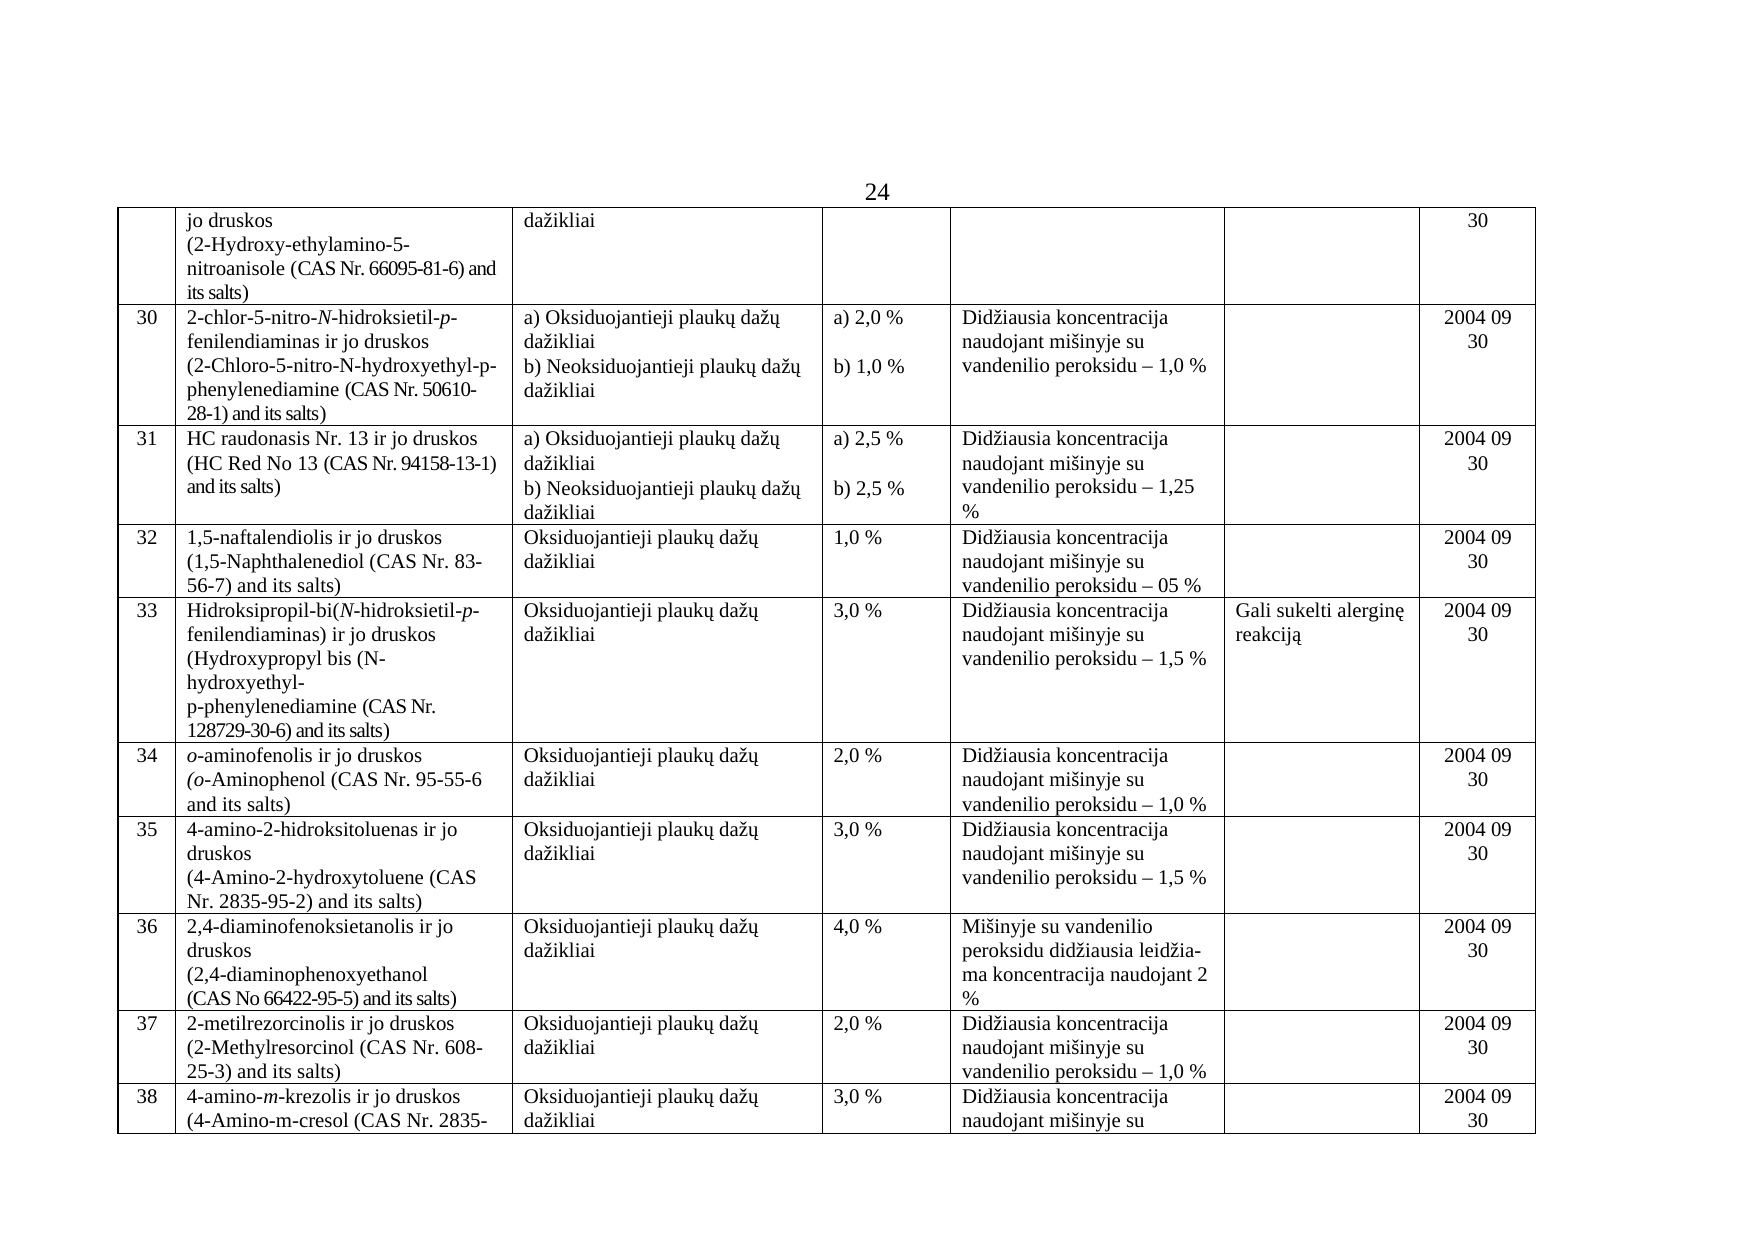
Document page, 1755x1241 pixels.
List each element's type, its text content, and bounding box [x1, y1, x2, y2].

table_cell jo druskos (2-Hydroxy-ethylamino-5-nitroanisole (CAS Nr. 66095-81-6) and its salts) [176, 208, 512, 304]
table_cell 1,0 % [823, 525, 950, 597]
table_cell 32 [119, 525, 175, 597]
table_cell 3,0 % [823, 817, 950, 913]
table_cell [951, 208, 1224, 304]
table_cell Oksiduojantieji plaukų dažų dažikliai [513, 1084, 822, 1132]
table_cell 2004 09 30 [1420, 743, 1535, 816]
table_cell 33 [119, 598, 175, 694]
table_cell 2-chlor-5-nitro-N-hidroksietil-p-fenilendiaminas ir jo druskos (2-Chloro-5-nitro-N-hydroxyethyl-p-phenylenediamine (CAS Nr. 50610-28-1) and its salts) [176, 305, 512, 425]
table_cell [1225, 208, 1419, 304]
table_cell Oksiduojantieji plaukų dažų dažikliai [513, 1011, 822, 1083]
table_cell 2004 09 30 [1420, 1011, 1535, 1083]
table_cell Didžiausia koncentracija naudojant mišinyje su vandenilio peroksidu – 05 % [951, 525, 1224, 597]
table_cell 35 [119, 817, 175, 913]
table_cell 2004 09 30 [1420, 305, 1535, 425]
table_cell Didžiausia koncentracija naudojant mišinyje su vandenilio peroksidu – 1,5 % [951, 817, 1224, 913]
table_cell [513, 694, 822, 742]
table_cell [1225, 305, 1419, 425]
table_cell Oksiduojantieji plaukų dažų dažikliai [513, 598, 822, 694]
table_cell o-aminofenolis ir jo druskos (o-Aminophenol (CAS Nr. 95-55-6 and its salts) [176, 743, 512, 816]
table_cell [119, 208, 175, 304]
table_cell Oksiduojantieji plaukų dažų dažikliai [513, 743, 822, 816]
table_cell b) Neoksiduojantieji plaukų dažų dažikliai [513, 475, 822, 524]
table_cell 2,4-diaminofenoksietanolis ir jo druskos (2,4-diaminophenoxyethanol (CAS No 66422-95-5) and its salts) [176, 914, 512, 1010]
table_cell Didžiausia koncentracija naudojant mišinyje su vandenilio peroksidu – 1,0 % [951, 1011, 1224, 1083]
table_cell 2,0 % [823, 1011, 950, 1083]
table_cell Gali sukelti alerginę reakciją [1225, 598, 1419, 694]
table_cell [1225, 914, 1419, 1010]
table_cell 37 [119, 1011, 175, 1083]
table_cell 38 [119, 1084, 175, 1132]
table_cell b) Neoksiduojantieji plaukų dažų dažikliai [513, 353, 822, 425]
table_cell b) 1,0 % [823, 353, 950, 425]
table_cell 2004 09 30 [1420, 525, 1535, 597]
table_cell 4,0 % [823, 914, 950, 1010]
table_cell p-phenylenediamine (CAS Nr. 128729-30-6) and its salts) [176, 694, 512, 742]
table_cell [1225, 1084, 1419, 1132]
table_cell 2004 09 30 [1420, 1084, 1535, 1132]
table_cell 2004 09 30 [1420, 598, 1535, 694]
table_cell 2004 09 30 [1420, 426, 1535, 524]
table_cell [823, 208, 950, 304]
table_cell [951, 694, 1224, 742]
table_cell 2004 09 30 [1420, 914, 1535, 1010]
table_cell a) 2,0 % [823, 305, 950, 353]
table_cell a) Oksiduojantieji plaukų dažų dažikliai [513, 305, 822, 353]
table_cell Didžiausia koncentracija naudojant mišinyje su vandenilio peroksidu – 1,0 % [951, 743, 1224, 816]
table_cell 36 [119, 914, 175, 1010]
table_cell [823, 694, 950, 742]
table_cell Didžiausia koncentracija naudojant mišinyje su vandenilio peroksidu – 1,25 % [951, 426, 1224, 524]
table_cell Oksiduojantieji plaukų dažų dažikliai [513, 817, 822, 913]
table_cell Hidroksipropil-bi(N-hidroksietil-p-fenilendiaminas) ir jo druskos (Hydroxypropyl bis (N-hydroxyethyl- [176, 598, 512, 694]
table_cell a) 2,5 % [823, 426, 950, 474]
table_cell Didžiausia koncentracija naudojant mišinyje su vandenilio peroksidu – 1,5 % [951, 598, 1224, 694]
table_cell 4-amino-2-hidroksitoluenas ir jo druskos (4-Amino-2-hydroxytoluene (CAS Nr. 2835-95-2) and its salts) [176, 817, 512, 913]
table_cell [1225, 743, 1419, 816]
table_cell [1225, 817, 1419, 913]
table_cell 34 [119, 743, 175, 816]
table_cell Oksiduojantieji plaukų dažų dažikliai [513, 525, 822, 597]
table_cell 30 [119, 305, 175, 425]
table_cell 4-amino-m-krezolis ir jo druskos (4-Amino-m-cresol (CAS Nr. 2835- [176, 1084, 512, 1132]
table_cell 3,0 % [823, 1084, 950, 1132]
table_cell 3,0 % [823, 598, 950, 694]
table_cell [1225, 525, 1419, 597]
table_cell 31 [119, 426, 175, 524]
table_cell 1,5-naftalendiolis ir jo druskos (1,5-Naphthalenediol (CAS Nr. 83-56-7) and its salts) [176, 525, 512, 597]
table_cell dažikliai [513, 208, 822, 304]
table_cell [119, 694, 175, 742]
table_cell a) Oksiduojantieji plaukų dažų dažikliai [513, 426, 822, 474]
table_cell Didžiausia koncentracija naudojant mišinyje su [951, 1084, 1224, 1132]
table_cell [1225, 426, 1419, 524]
table_cell HC raudonasis Nr. 13 ir jo druskos (HC Red No 13 (CAS Nr. 94158-13-1) and its salts) [176, 426, 512, 524]
table_cell 30 [1420, 208, 1535, 304]
table_cell [1225, 1011, 1419, 1083]
table_cell Didžiausia koncentracija naudojant mišinyje su vandenilio peroksidu – 1,0 % [951, 305, 1224, 425]
table_cell Mišinyje su vandenilio peroksidu didžiausia leidžia-ma koncentracija naudojant 2 % [951, 914, 1224, 1010]
table_cell [1225, 694, 1419, 742]
table_cell 2004 09 30 [1420, 817, 1535, 913]
table_cell Oksiduojantieji plaukų dažų dažikliai [513, 914, 822, 1010]
table_cell [1420, 694, 1535, 742]
table_cell 2-metilrezorcinolis ir jo druskos (2-Methylresorcinol (CAS Nr. 608-25-3) and its salts) [176, 1011, 512, 1083]
table_cell 2,0 % [823, 743, 950, 816]
table_cell b) 2,5 % [823, 475, 950, 524]
